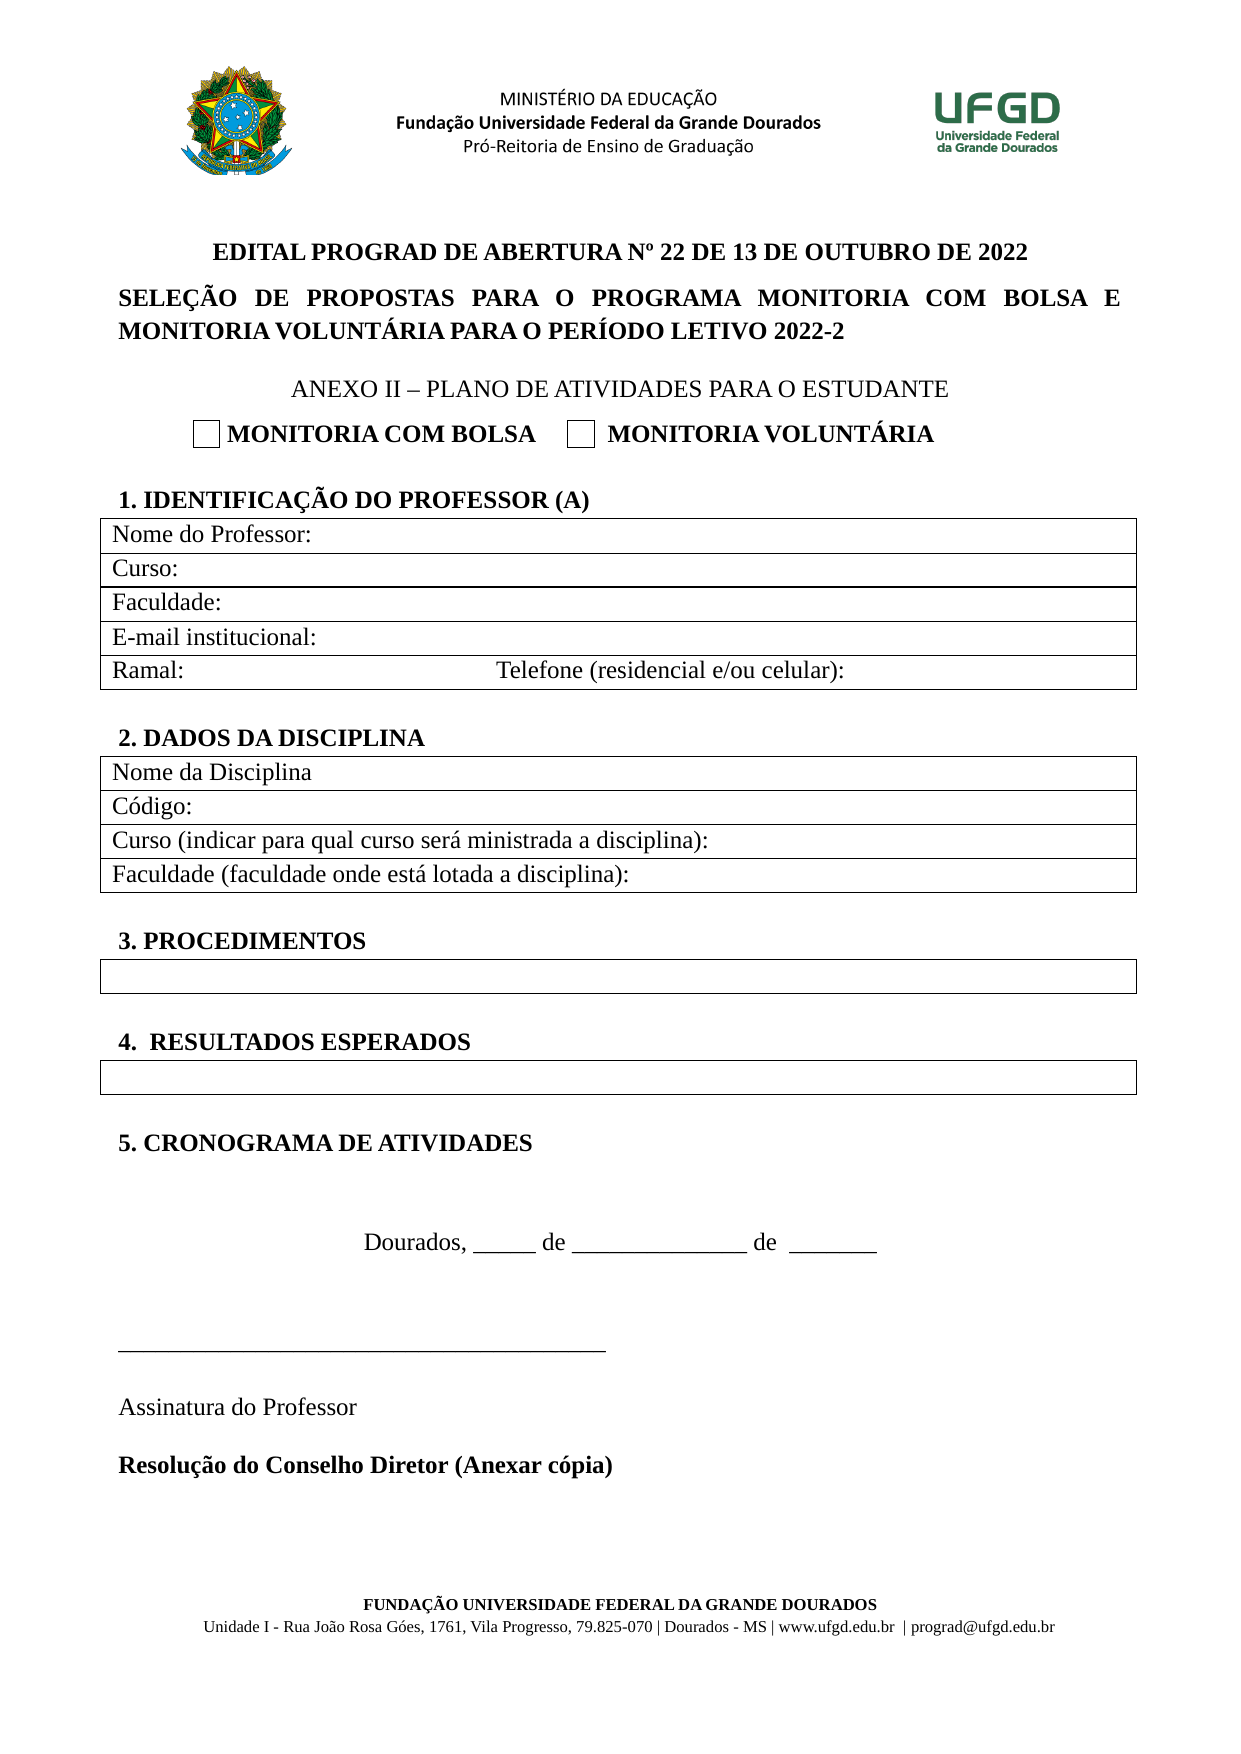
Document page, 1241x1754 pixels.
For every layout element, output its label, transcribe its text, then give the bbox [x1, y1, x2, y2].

subtitle ANEXO II – PLANO DE ATIVIDADES PARA O ESTUDANTE [118, 374, 1122, 402]
text Resolução do Conselho Diretor (Anexar cópia) [118, 1451, 1122, 1479]
text Assinatura do Professor [118, 1392, 1122, 1421]
table_cell E-mail institucional: [101, 622, 1136, 654]
text _______________________________________ [118, 1326, 1122, 1355]
table_header Nome do Professor: [101, 519, 1136, 552]
text 3. PROCEDIMENTOS [118, 926, 1122, 955]
text Dourados, _____ de ______________ de _______ [118, 1227, 1122, 1256]
table_header [101, 960, 1136, 993]
text EDITAL PROGRAD DE ABERTURA Nº 22 DE 13 DE OUTUBRO DE 2022 [118, 237, 1122, 266]
table_cell Curso (indicar para qual curso será ministrada a disciplina): [101, 825, 1136, 858]
text SELEÇÃO DE PROPOSTAS PARA O PROGRAMA MONITORIA COM BOLSA E MONITORIA VOLUNTÁRIA PARA O PERÍODO LETIVO 2022-2 [118, 283, 1122, 344]
table_cell Código: [101, 791, 1136, 824]
text 1. IDENTIFICAÇÃO DO PROFESSOR (A) [118, 485, 1122, 514]
table_header Nome da Disciplina [101, 757, 1136, 790]
table_cell Ramal: Telefone (residencial e/ou celular): [101, 656, 1136, 689]
picture [259, 159, 268, 164]
picture [204, 166, 221, 175]
text 2. DADOS DA DISCIPLINA [118, 723, 1122, 751]
text 4. RESULTADOS ESPERADOS [118, 1027, 1122, 1056]
table_cell Curso: [101, 554, 1136, 586]
picture [136, 56, 1105, 175]
table_header [101, 1061, 1136, 1094]
text MONITORIA COM BOLSA MONITORIA VOLUNTÁRIA [118, 419, 1122, 448]
table_cell Faculdade (faculdade onde está lotada a disciplina): [101, 859, 1136, 892]
text 5. CRONOGRAMA DE ATIVIDADES [118, 1128, 1122, 1157]
table_cell Faculdade: [101, 588, 1136, 621]
